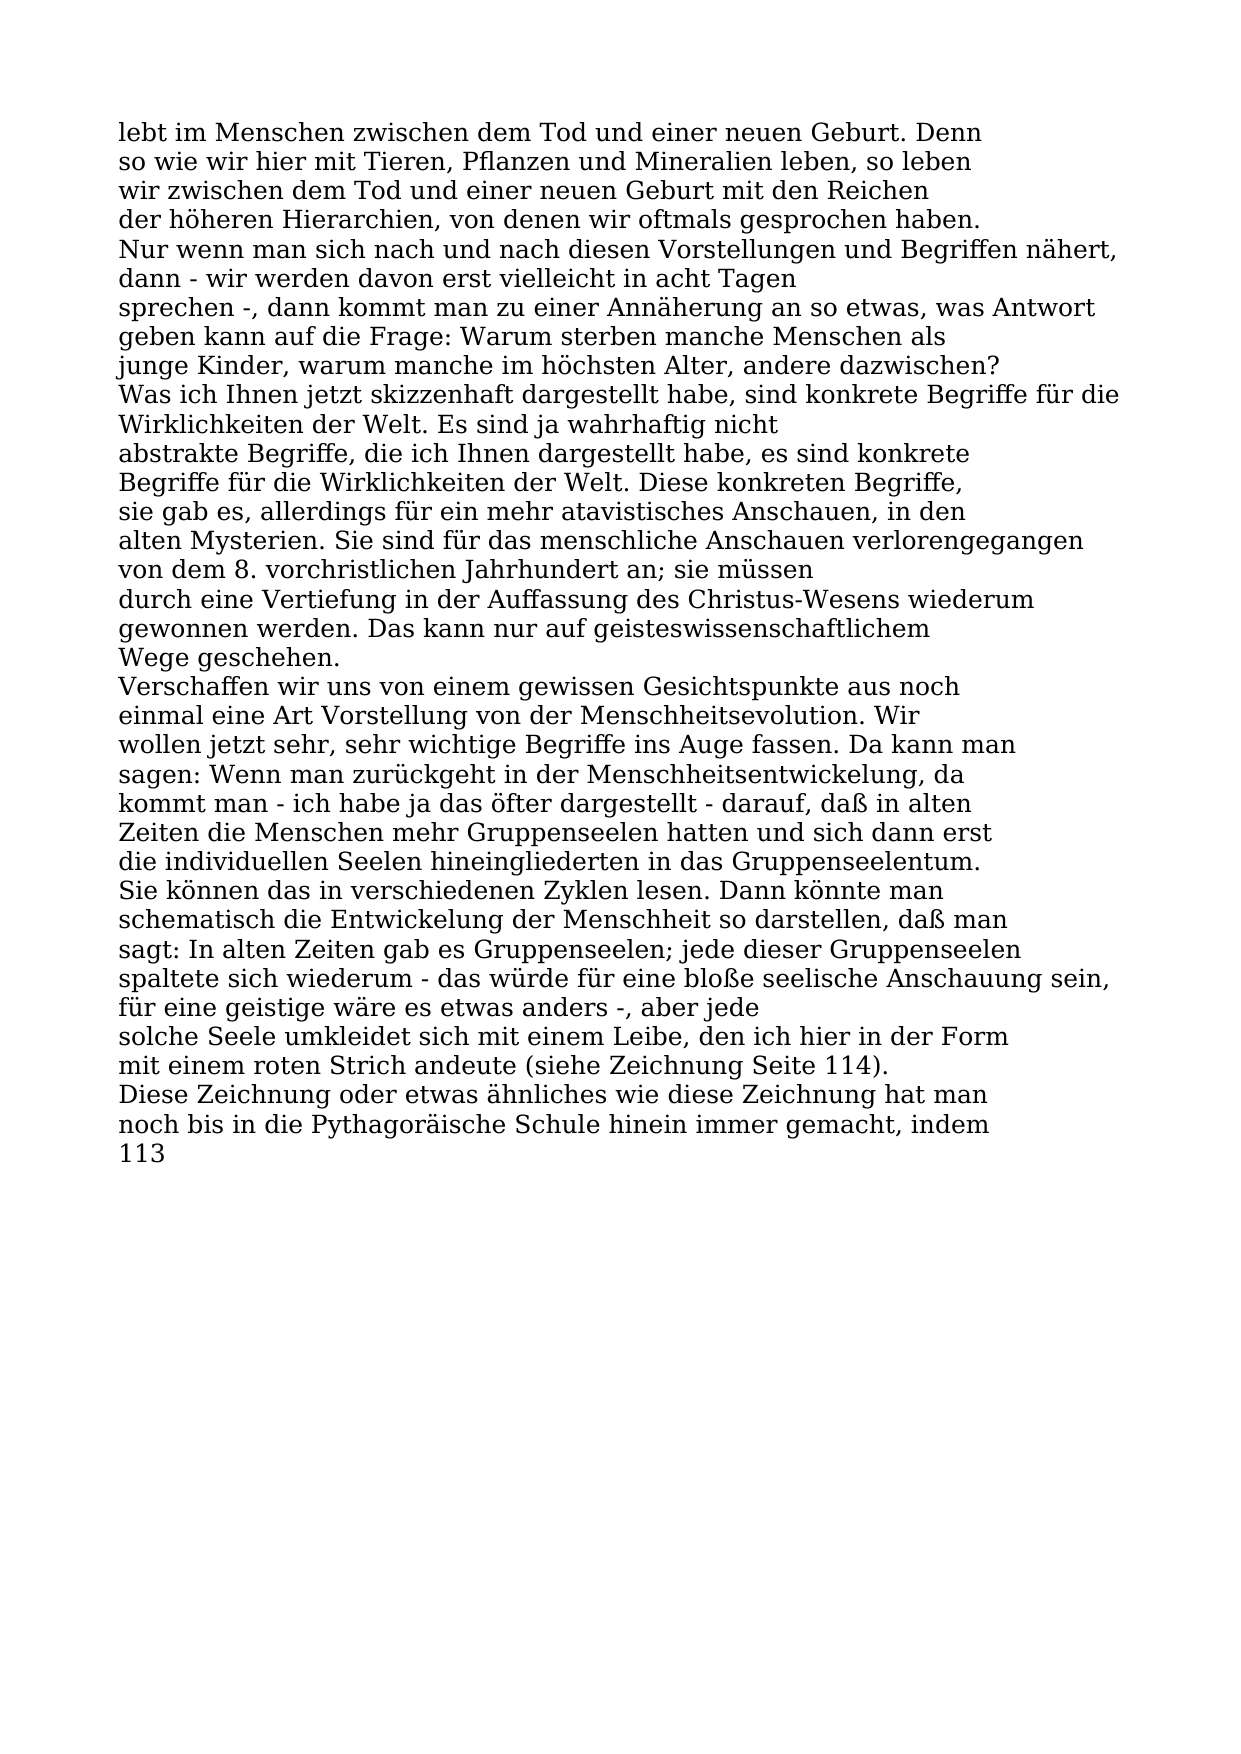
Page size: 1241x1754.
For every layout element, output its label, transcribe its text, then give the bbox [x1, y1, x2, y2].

text der höheren Hierarchien, von denen wir oftmals gesprochen haben. [118, 206, 1122, 235]
text Was ich Ihnen jetzt skizzenhaft dargestellt habe, sind konkrete Begriffe für die Wirklichkeiten der Welt. Es sind ja wahrhaftig nicht [118, 381, 1122, 439]
text sagen: Wenn man zurückgeht in der Menschheitsentwickelung, da [118, 760, 1122, 789]
text sie gab es, allerdings für ein mehr atavistisches Anschauen, in den [118, 497, 1122, 526]
text die individuellen Seelen hineingliederten in das Gruppenseelentum. [118, 847, 1122, 876]
text wir zwischen dem Tod und einer neuen Geburt mit den Reichen [118, 176, 1122, 206]
text noch bis in die Pythagoräische Schule hinein immer gemacht, indem [118, 1110, 1122, 1139]
text wollen jetzt sehr, sehr wichtige Begriffe ins Auge fassen. Da kann man [118, 731, 1122, 760]
text Diese Zeichnung oder etwas ähnliches wie diese Zeichnung hat man [118, 1081, 1122, 1110]
text durch eine Vertiefung in der Auffassung des Christus-Wesens wiederum gewonnen werden. Das kann nur auf geisteswissenschaftlichem [118, 585, 1122, 643]
text Verschaffen wir uns von einem gewissen Gesichtspunkte aus noch [118, 672, 1122, 701]
text mit einem roten Strich andeute (siehe Zeichnung Seite 114). [118, 1051, 1122, 1081]
text Wege geschehen. [118, 643, 1122, 672]
text kommt man - ich habe ja das öfter dargestellt - darauf, daß in alten [118, 789, 1122, 818]
text junge Kinder, warum manche im höchsten Alter, andere dazwischen? [118, 351, 1122, 381]
text alten Mysterien. Sie sind für das menschliche Anschauen verlorengegangen von dem 8. vorchristlichen Jahrhundert an; sie müssen [118, 526, 1122, 585]
text Sie können das in verschiedenen Zyklen lesen. Dann könnte man [118, 876, 1122, 906]
text so wie wir hier mit Tieren, Pflanzen und Mineralien leben, so leben [118, 147, 1122, 176]
text Begriffe für die Wirklichkeiten der Welt. Diese konkreten Begriffe, [118, 468, 1122, 497]
text sagt: In alten Zeiten gab es Gruppenseelen; jede dieser Gruppenseelen [118, 935, 1122, 964]
text einmal eine Art Vorstellung von der Menschheitsevolution. Wir [118, 701, 1122, 731]
text schematisch die Entwickelung der Menschheit so darstellen, daß man [118, 906, 1122, 935]
text solche Seele umkleidet sich mit einem Leibe, den ich hier in der Form [118, 1022, 1122, 1051]
text 113 [118, 1139, 1122, 1168]
text lebt im Menschen zwischen dem Tod und einer neuen Geburt. Denn [118, 118, 1122, 147]
text spaltete sich wiederum - das würde für eine bloße seelische Anschauung sein, für eine geistige wäre es etwas anders -, aber jede [118, 964, 1122, 1022]
text abstrakte Begriffe, die ich Ihnen dargestellt habe, es sind konkrete [118, 439, 1122, 468]
text Zeiten die Menschen mehr Gruppenseelen hatten und sich dann erst [118, 818, 1122, 847]
text Nur wenn man sich nach und nach diesen Vorstellungen und Begriffen nähert, dann - wir werden davon erst vielleicht in acht Tagen [118, 235, 1122, 293]
text sprechen -, dann kommt man zu einer Annäherung an so etwas, was Antwort geben kann auf die Frage: Warum sterben manche Menschen als [118, 293, 1122, 351]
